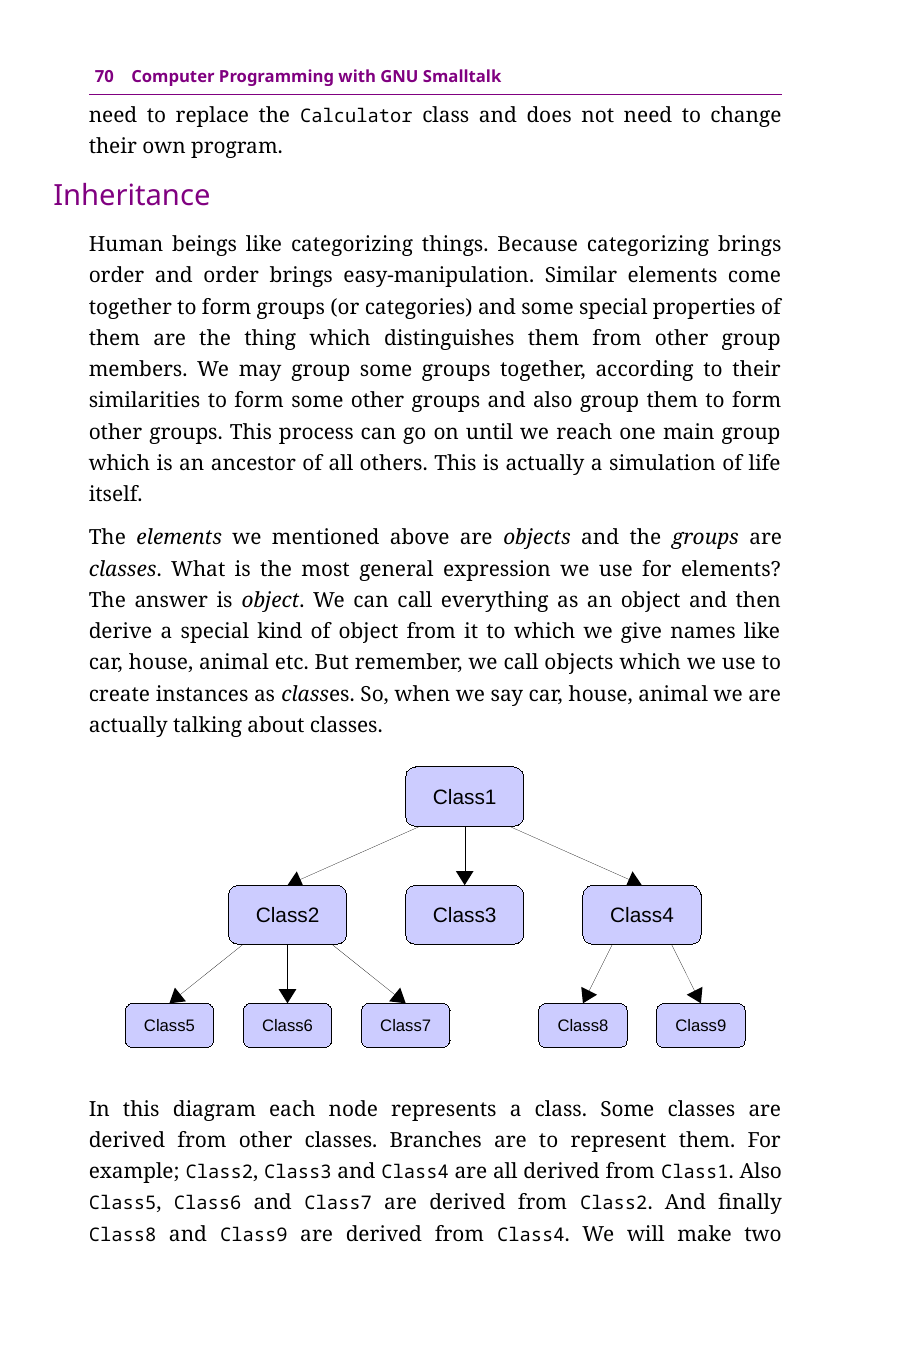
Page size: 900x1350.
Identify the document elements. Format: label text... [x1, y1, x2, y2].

text need to replace the Calculator class and does not need to change their own program. [88, 100, 782, 159]
text The elements we mentioned above are objects and the groups are classes. What is the most general expression we use for elements? The answer is object. We can call everything as an object and then derive a special kind of object from it to which we give names like car, house, animal etc. But remember, we call objects which we use to create instances as classes. So, when we say car, house, animal we are actually talking about classes. [88, 522, 782, 738]
subtitle Inheritance [53, 174, 782, 214]
text In this diagram each node represents a class. Some classes are derived from other classes. Branches are to represent them. For example; Class2, Class3 and Class4 are all derived from Class1. Also Class5, Class6 and Class7 are derived from Class2. And finally Class8 and Class9 are derived from Class4. We will make two [88, 1094, 782, 1247]
text Human beings like categorizing things. Because categorizing brings order and order brings easy-manipulation. Similar elements come together to form groups (or categories) and some special properties of them are the thing which distinguishes them from other group members. We may group some groups together, according to their similarities to form some other groups and also group them to form other groups. This process can go on until we reach one main group which is an ancestor of all others. This is actually a simulation of life itself. [88, 229, 782, 508]
